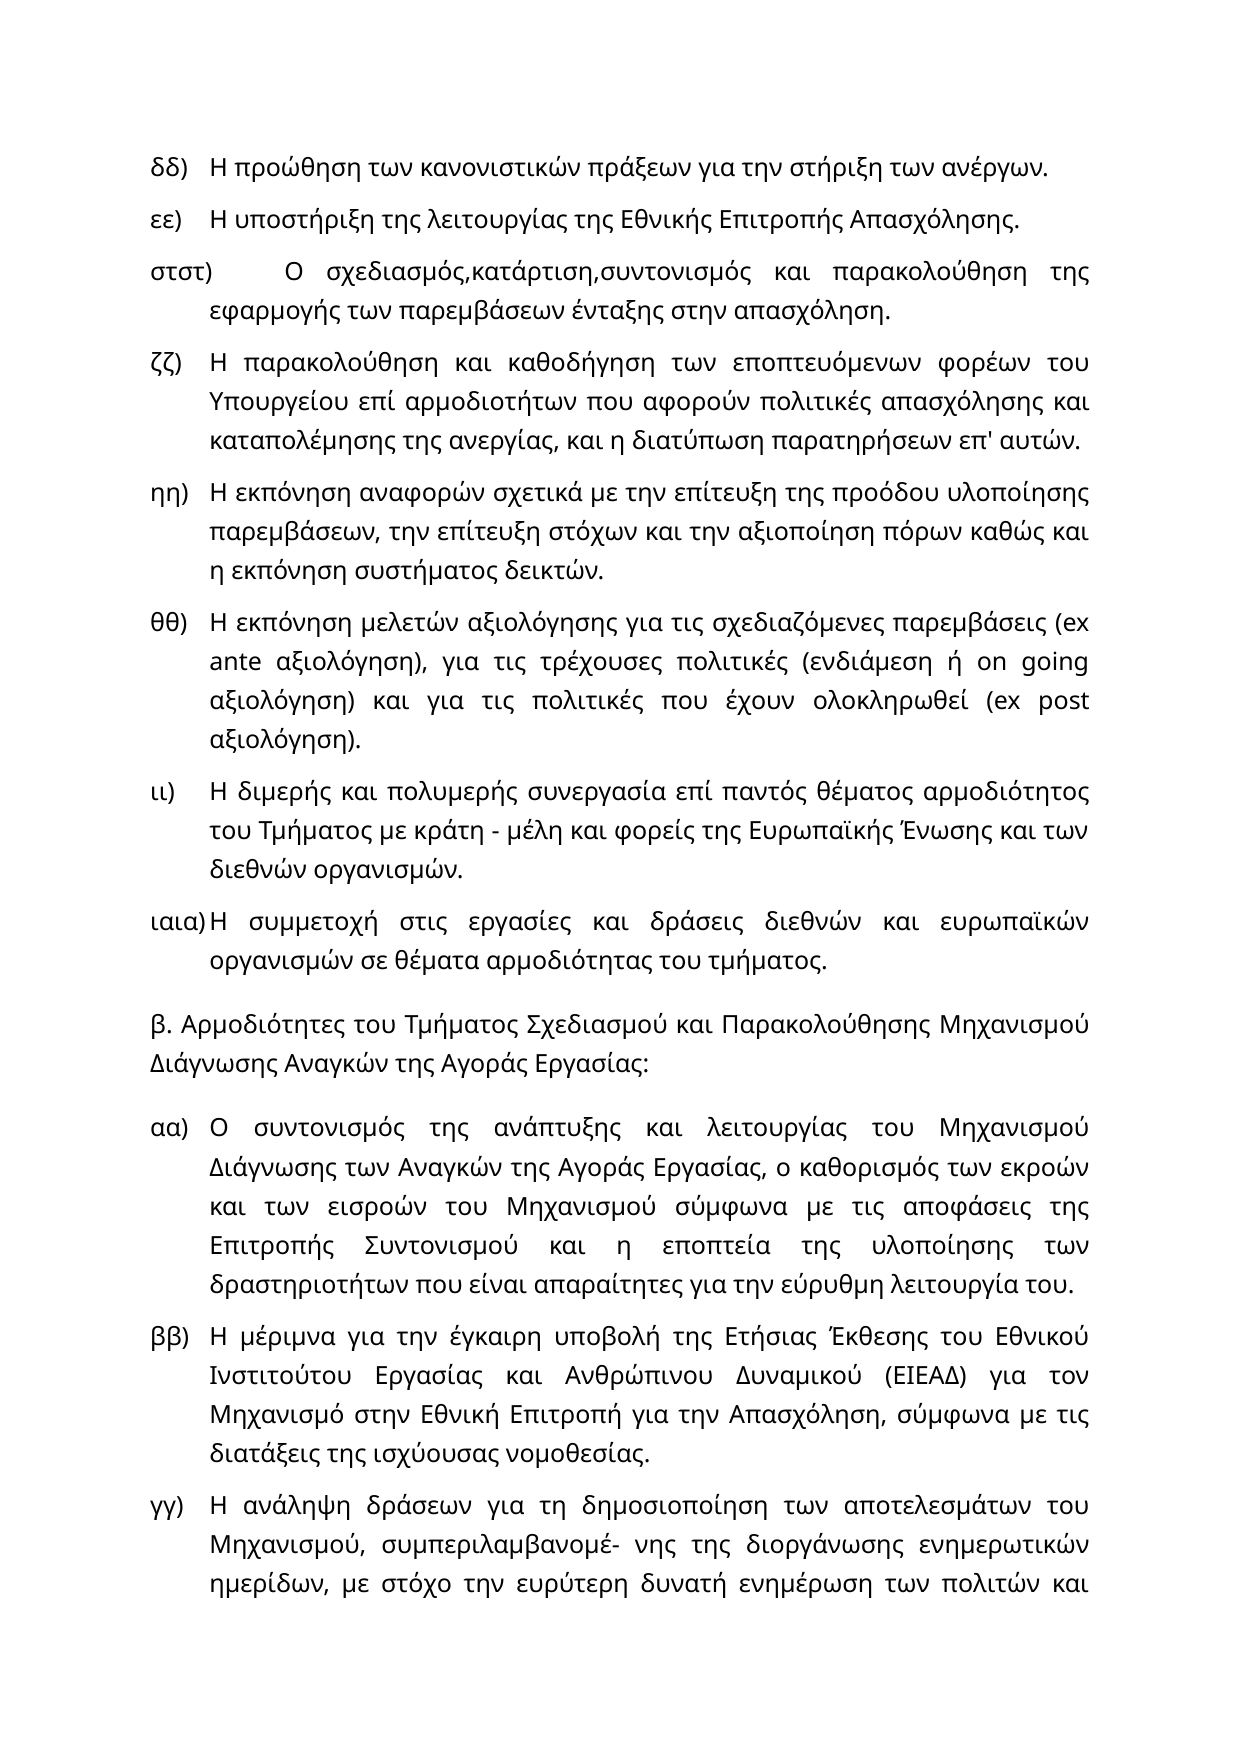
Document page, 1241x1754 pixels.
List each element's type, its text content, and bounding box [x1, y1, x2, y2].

text β. Αρμοδιότητες του Τμήματος Σχεδιασμού και Παρακολούθησης Μηχανισμού Διάγνωσης Αναγκών της Αγοράς Εργασίας: [150, 1007, 1090, 1080]
list αα) Ο συντονισμός της ανάπτυξης και λειτουργίας του Μηχανισμού Διάγνωσης των Αναγκών της Αγοράς Εργασίας, ο καθορισμός των εκροών και των εισροών του Μηχανισμού σύμφωνα με τις αποφάσεις της Επιτροπής Συντονισμού και η εποπτεία της υλοποίησης των δραστηριοτήτων που είναι απαραίτητες για την εύρυθμη λειτουργία του. [150, 1110, 1090, 1301]
list ιαια) Η συμμετοχή στις εργασίες και δράσεις διεθνών και ευρωπαϊκών οργανισμών σε θέματα αρμοδιότητας του τμήματος. [150, 903, 1090, 977]
list ιι) Η διμερής και πολυμερής συνεργασία επί παντός θέματος αρμοδιότητος του Τμήματος με κράτη - μέλη και φορείς της Ευρωπαϊκής Ένωσης και των διεθνών οργανισμών. [150, 773, 1090, 886]
list δδ) Η προώθηση των κανονιστικών πράξεων για την στήριξη των ανέργων. [150, 150, 1090, 184]
list εε) Η υποστήριξη της λειτουργίας της Εθνικής Επιτροπής Απασχόλησης. [150, 202, 1090, 236]
list στστ) Ο σχεδιασμός,κατάρτιση,συντονισμός και παρακολούθηση της εφαρμογής των παρεμβάσεων ένταξης στην απασχόληση. [150, 253, 1090, 327]
list ηη) Η εκπόνηση αναφορών σχετικά με την επίτευξη της προόδου υλοποίησης παρεμβάσεων, την επίτευξη στόχων και την αξιοποίηση πόρων καθώς και η εκπόνηση συστήματος δεικτών. [150, 474, 1090, 587]
list ββ) Η μέριμνα για την έγκαιρη υποβολή της Ετήσιας Έκθεσης του Εθνικού Ινστιτούτου Εργασίας και Ανθρώπινου Δυναμικού (ΕΙΕΑΔ) για τον Μηχανισμό στην Εθνική Επιτροπή για την Απασχόληση, σύμφωνα με τις διατάξεις της ισχύουσας νομοθεσίας. [150, 1318, 1090, 1470]
list ζζ) Η παρακολούθηση και καθοδήγηση των εποπτευόμενων φορέων του Υπουργείου επί αρμοδιοτήτων που αφορούν πολιτικές απασχόλησης και καταπολέμησης της ανεργίας, και η διατύπωση παρατηρήσεων επ' αυτών. [150, 344, 1090, 457]
list γγ) Η ανάληψη δράσεων για τη δημοσιοποίηση των αποτελεσμάτων του Μηχανισμού, συμπεριλαμβανομέ- νης της διοργάνωσης ενημερωτικών ημερίδων, με στόχο την ευρύτερη δυνατή ενημέρωση των πολιτών και [150, 1487, 1090, 1600]
list θθ) Η εκπόνηση μελετών αξιολόγησης για τις σχεδιαζόμενες παρεμβάσεις (ex ante αξιολόγηση), για τις τρέχουσες πολιτικές (ενδιάμεση ή on going αξιολόγηση) και για τις πολιτικές που έχουν ολοκληρωθεί (ex post αξιολόγηση). [150, 604, 1090, 756]
